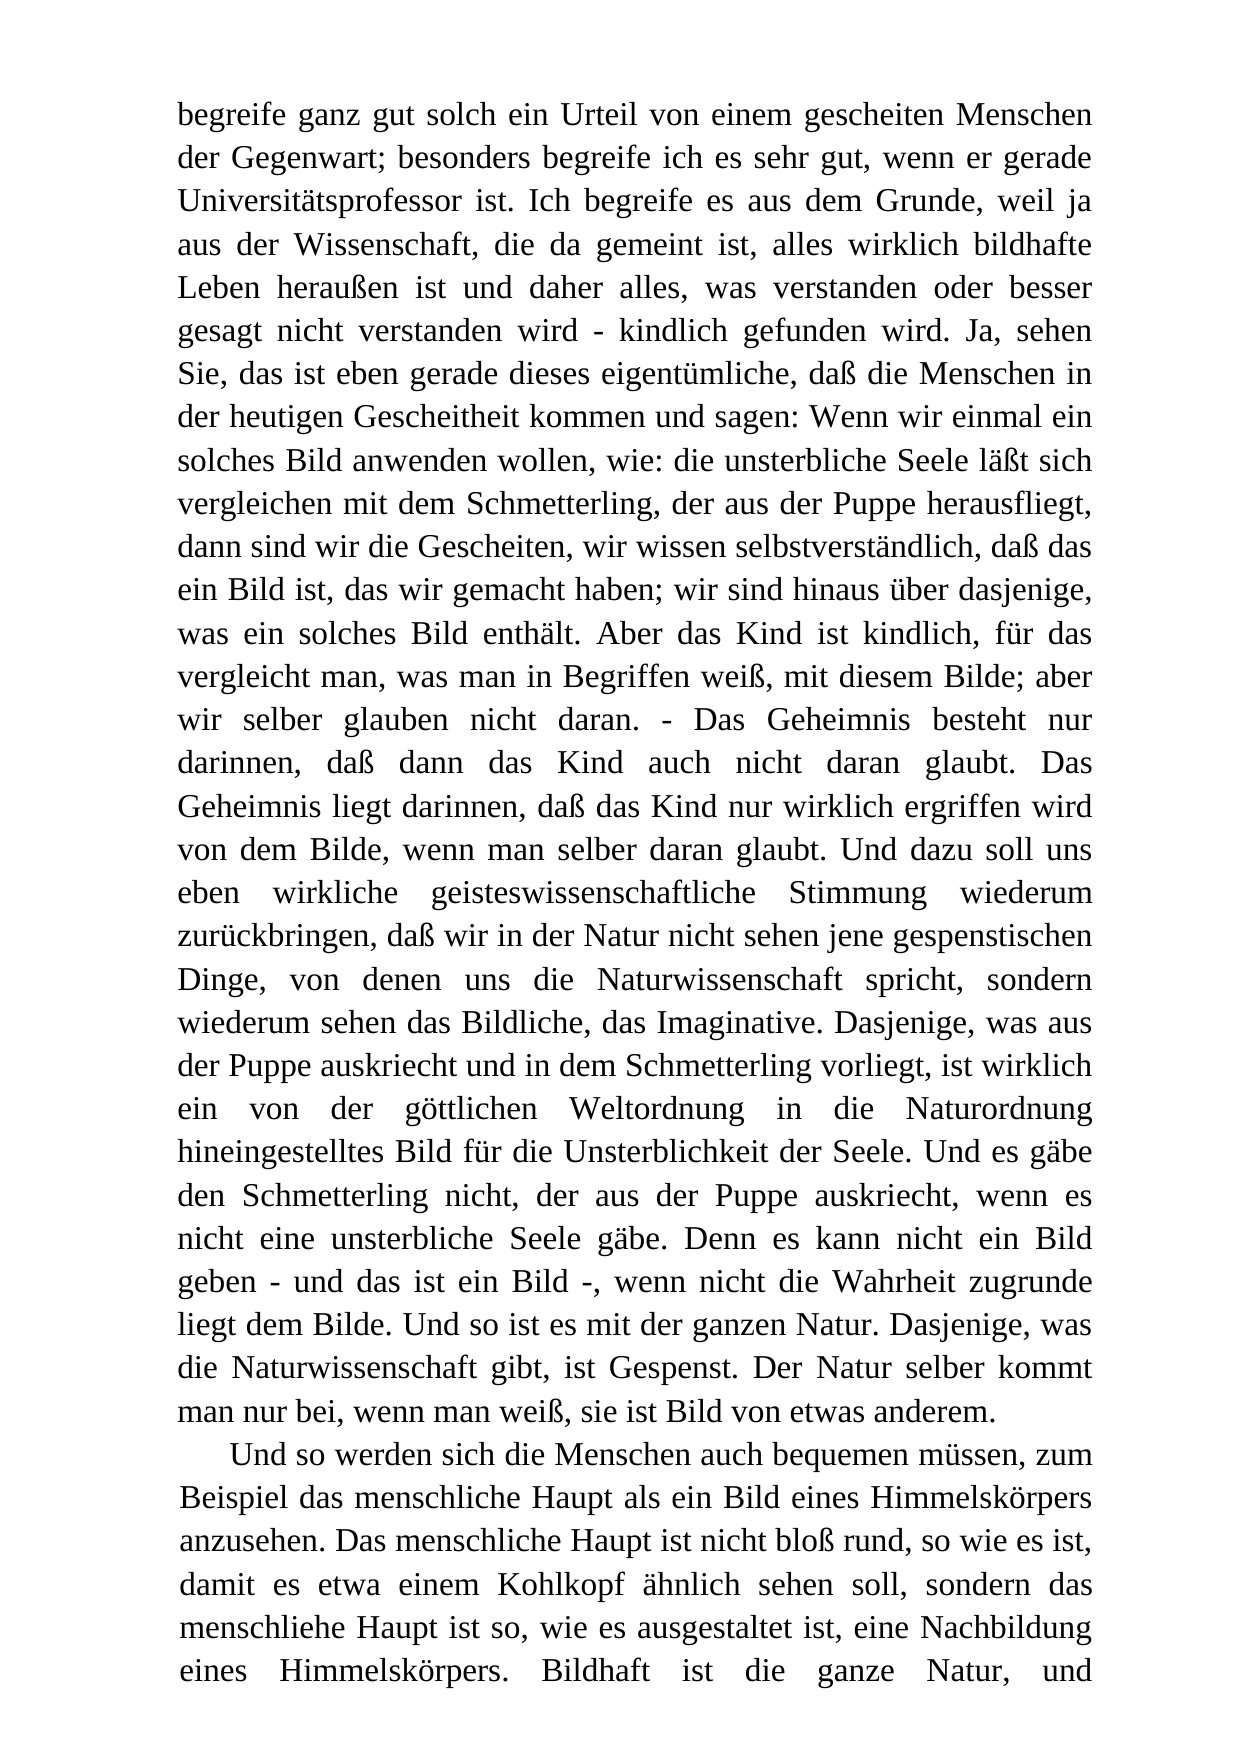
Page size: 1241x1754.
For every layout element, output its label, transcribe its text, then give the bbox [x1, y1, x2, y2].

text begreife ganz gut solch ein Urteil von einem gescheiten Menschen der Gegenwart; besonders begreife ich es sehr gut, wenn er gerade Universitätsprofessor ist. Ich begreife es aus dem Grunde, weil ja aus der Wissenschaft, die da gemeint ist, alles wirklich bildhafte Leben heraußen ist und daher alles, was verstanden oder besser gesagt nicht verstanden wird - kindlich gefunden wird. Ja, sehen Sie, das ist eben gerade dieses eigentümliche, daß die Menschen in der heutigen Gescheitheit kommen und sagen: Wenn wir einmal ein solches Bild anwenden wollen, wie: die unsterbliche Seele läßt sich vergleichen mit dem Schmetterling, der aus der Puppe herausfliegt, dann sind wir die Gescheiten, wir wissen selbstverständlich, daß das ein Bild ist, das wir gemacht haben; wir sind hinaus über dasjenige, was ein solches Bild enthält. Aber das Kind ist kindlich, für das vergleicht man, was man in Begriffen weiß, mit diesem Bilde; aber wir selber glauben nicht daran. - Das Geheimnis besteht nur darinnen, daß dann das Kind auch nicht daran glaubt. Das Geheimnis liegt darinnen, daß das Kind nur wirklich ergriffen wird von dem Bilde, wenn man selber daran glaubt. Und dazu soll uns eben wirkliche geisteswissenschaftliche Stimmung wiederum zurückbringen, daß wir in der Natur nicht sehen jene gespenstischen Dinge, von denen uns die Naturwissenschaft spricht, sondern wiederum sehen das Bildliche, das Imaginative. Dasjenige, was aus der Puppe auskriecht und in dem Schmetterling vorliegt, ist wirklich ein von der göttlichen Weltordnung in die Naturordnung hineingestelltes Bild für die Unsterblichkeit der Seele. Und es gäbe den Schmetterling nicht, der aus der Puppe auskriecht, wenn es nicht eine unsterbliche Seele gäbe. Denn es kann nicht ein Bild geben - und das ist ein Bild -, wenn nicht die Wahrheit zugrunde liegt dem Bilde. Und so ist es mit der ganzen Natur. Dasjenige, was die Naturwissenschaft gibt, ist Gespenst. Der Natur selber kommt man nur bei, wenn man weiß, sie ist Bild von etwas anderem. [177, 94, 1093, 1429]
text Und so werden sich die Menschen auch bequemen müssen, zum Beispiel das menschliche Haupt als ein Bild eines Himmelskörpers anzusehen. Das menschliche Haupt ist nicht bloß rund, so wie es ist, damit es etwa einem Kohlkopf ähnlich sehen soll, sondern das menschliehe Haupt ist so, wie es ausgestaltet ist, eine Nachbildung eines Himmelskörpers. Bildhaft ist die ganze Natur, und [179, 1434, 1093, 1689]
